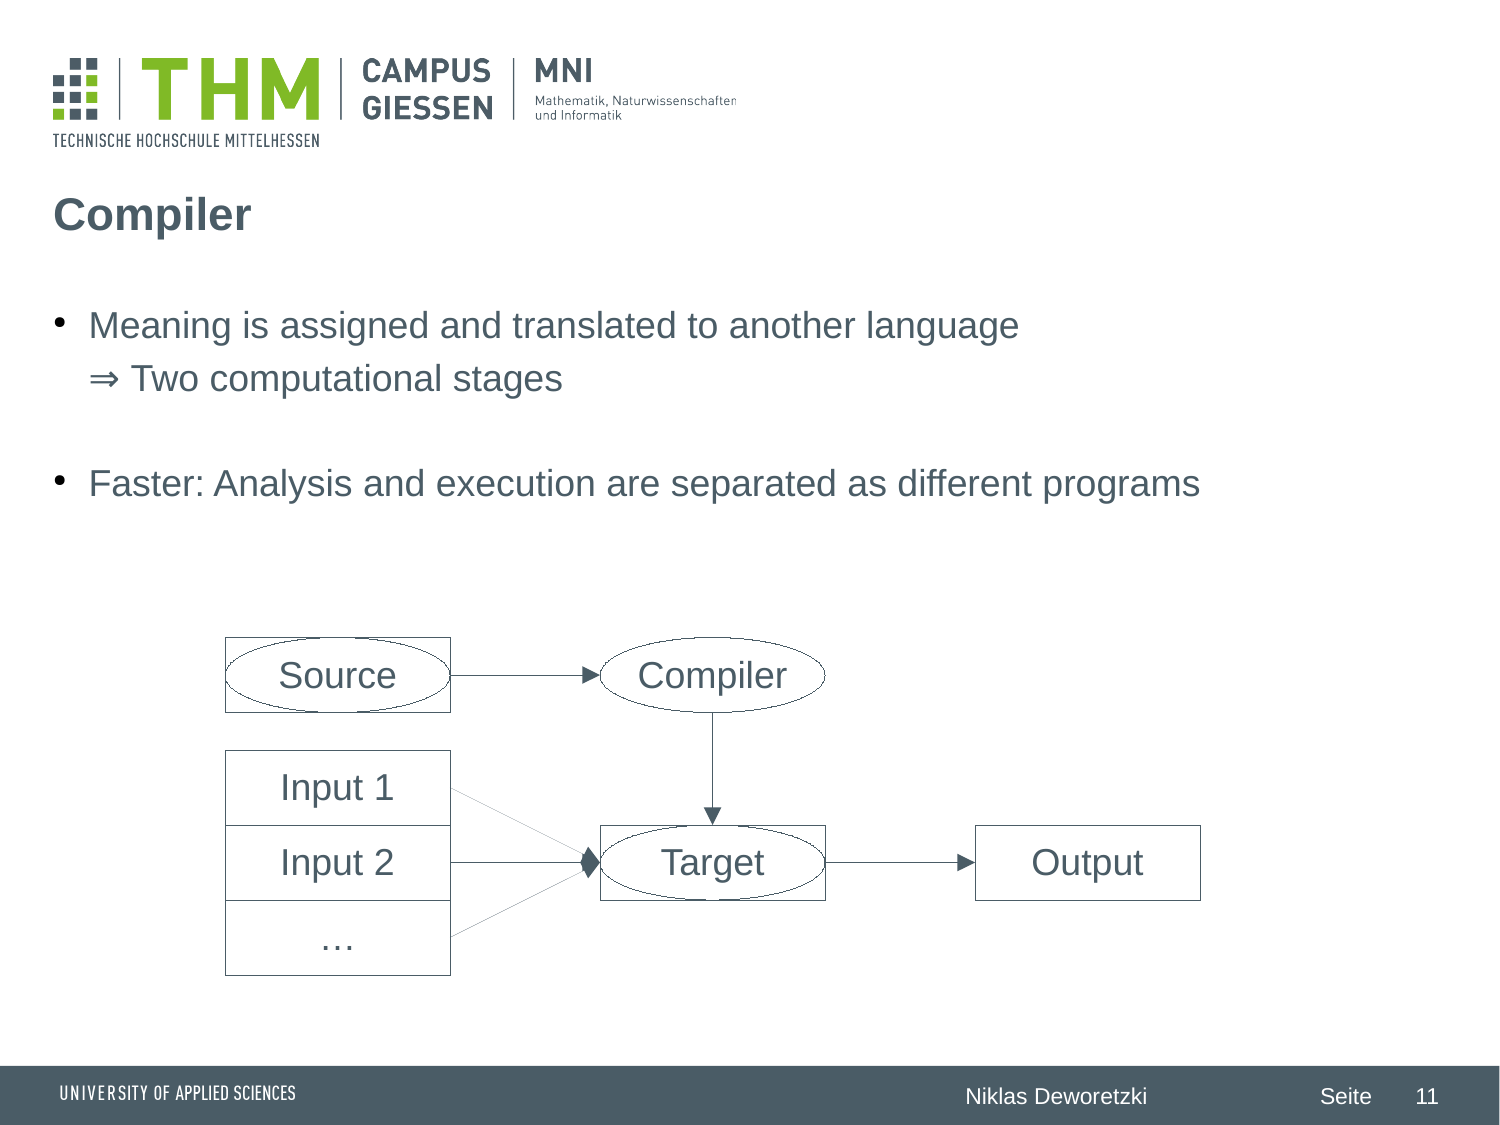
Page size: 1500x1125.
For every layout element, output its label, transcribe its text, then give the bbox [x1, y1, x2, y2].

picture [59, 1082, 296, 1104]
title Compiler [53, 177, 1435, 272]
text_box Source [226, 638, 450, 712]
text_box … [225, 900, 451, 976]
text_box Output [975, 825, 1201, 901]
text_box Target [601, 826, 825, 900]
slide_number [1376, 1073, 1455, 1118]
picture [53, 58, 736, 147]
text_box Compiler [600, 637, 826, 713]
list Meaning is assigned and translated to another language ⇒ Two computational stages Faster: Analysis and execution are separated as different programs [53, 293, 1388, 554]
text_box Input 2 [225, 825, 451, 900]
text_box Input 1 [225, 750, 451, 825]
